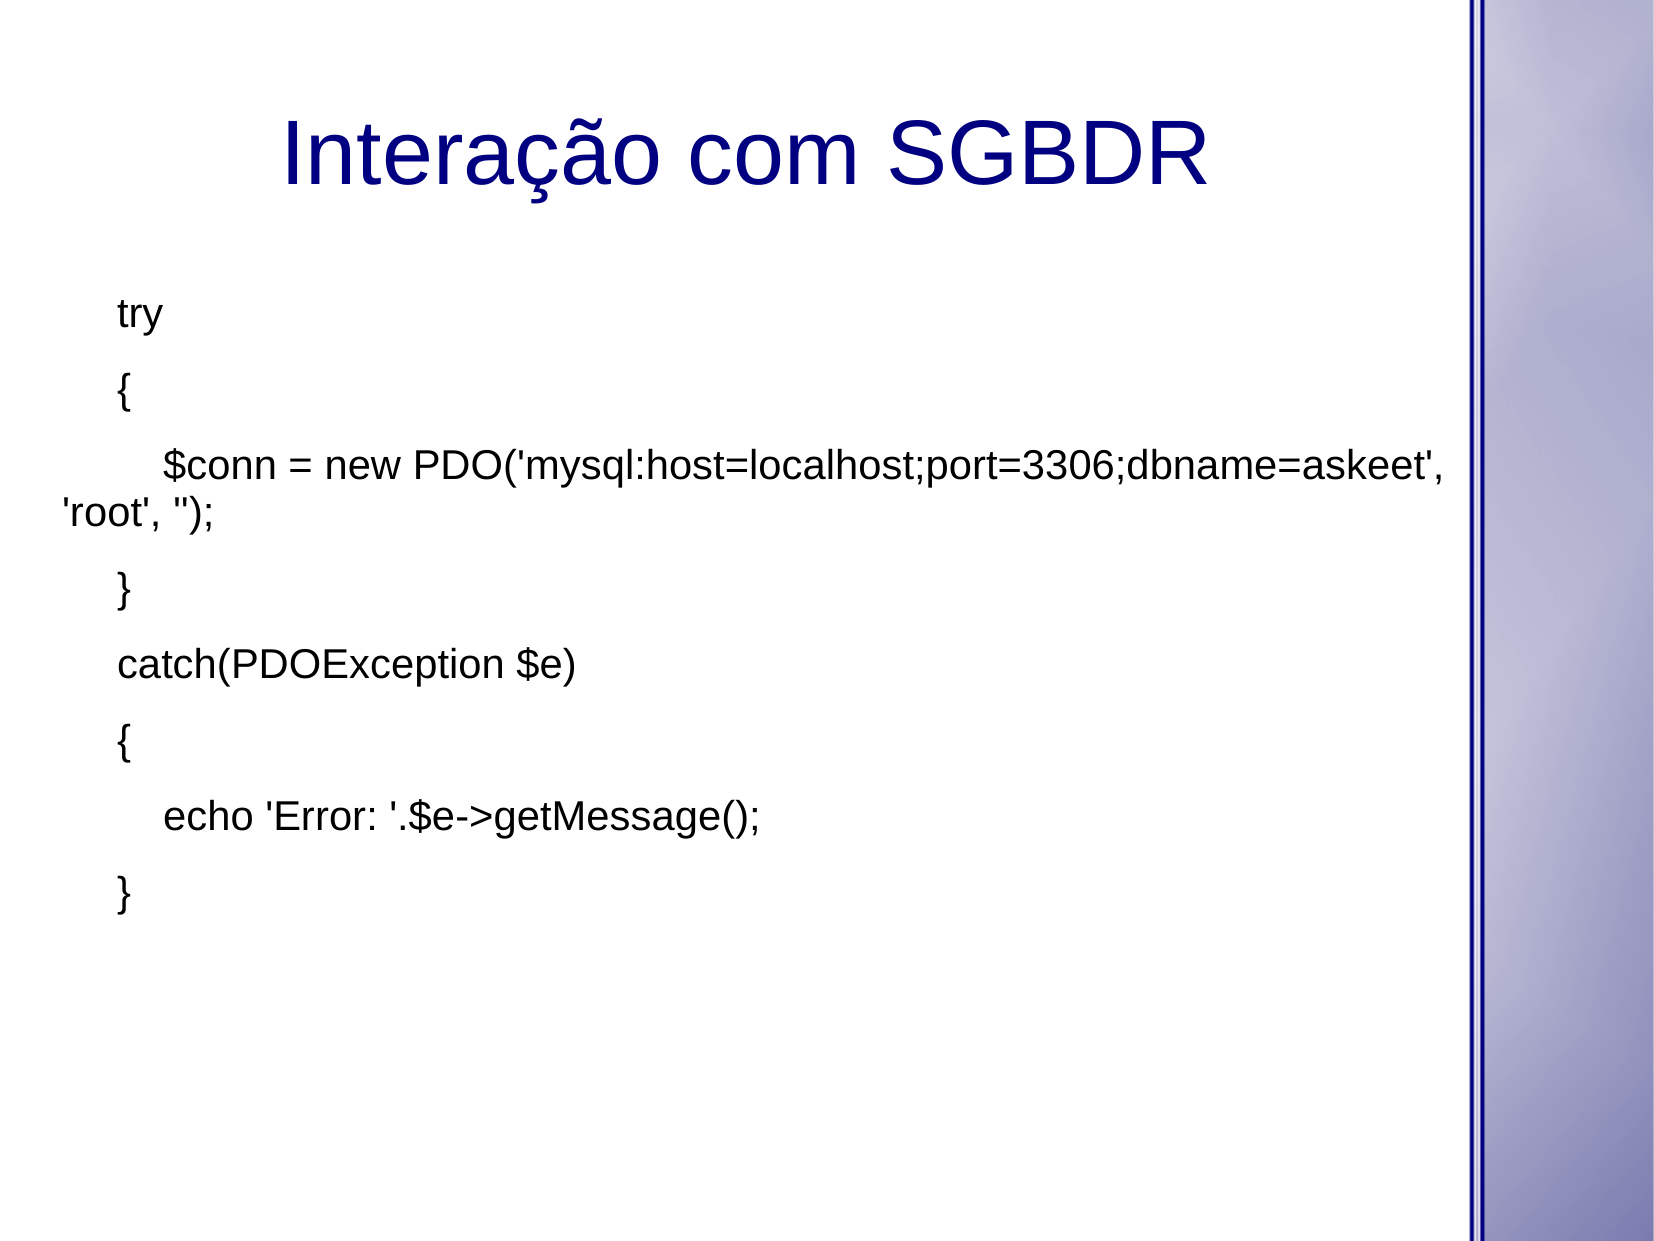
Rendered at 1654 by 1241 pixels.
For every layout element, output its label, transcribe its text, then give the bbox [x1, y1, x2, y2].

picture [0, 0, 1654, 1241]
list try { $conn = new PDO('mysql:host=localhost;port=3306;dbname=askeet', 'root', ''); } catch(PDOException $e) { echo 'Error: '.$e->getMessage(); } [47, 290, 1447, 1094]
title Interação com SGBDR [47, 56, 1447, 250]
